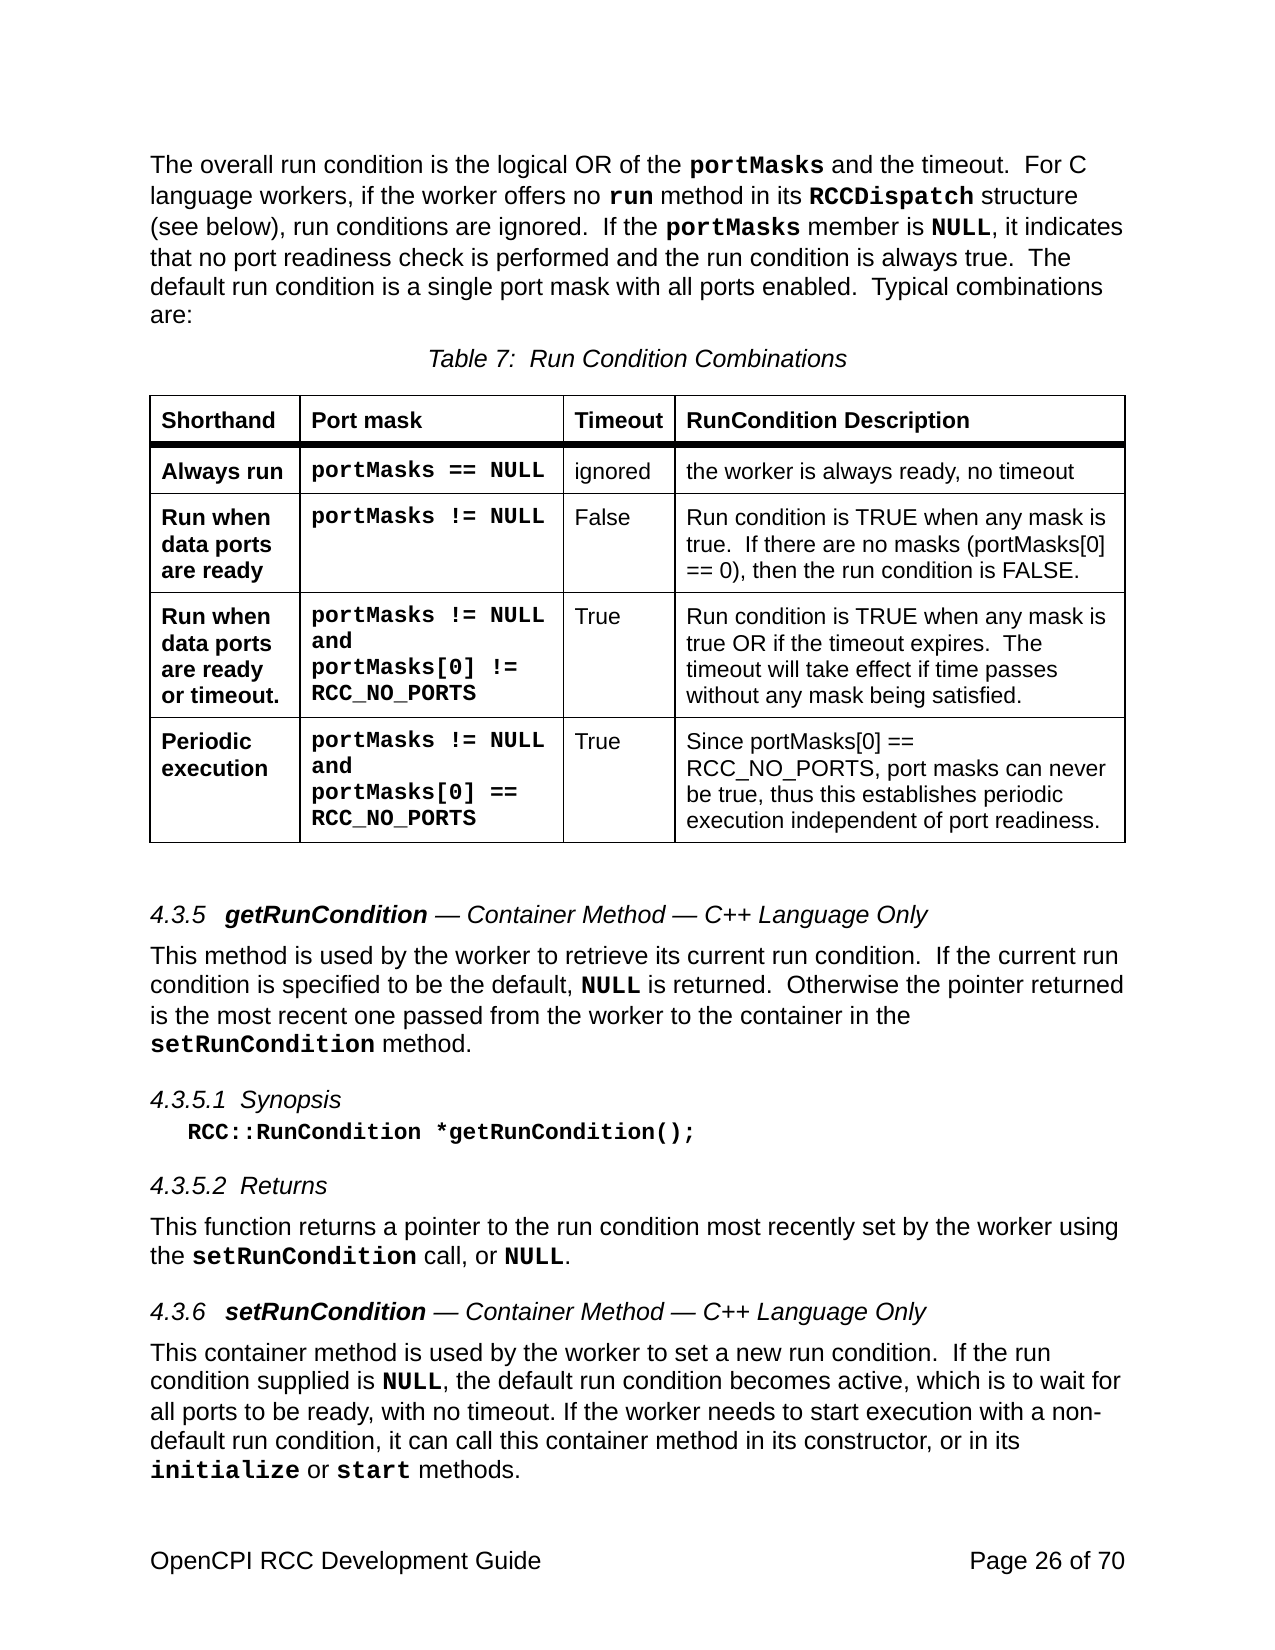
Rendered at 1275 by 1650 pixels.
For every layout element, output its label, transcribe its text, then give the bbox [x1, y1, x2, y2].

text This method is used by the worker to retrieve its current run condition. If the current run condition is specified to be the default, NULL is returned. Otherwise the pointer returned is the most recent one passed from the worker to the container in the setRunCondition method. [150, 941, 1125, 1060]
table_cell Periodic execution [151, 718, 299, 842]
table_cell Run condition is TRUE when any mask is true. If there are no masks (portMasks[0] == 0), then the run condition is FALSE. [676, 494, 1124, 592]
table_header Timeout [564, 396, 674, 441]
table_cell Run when data ports are ready [151, 494, 299, 592]
table_cell Since portMasks[0] == RCC_NO_PORTS, port masks can never be true, thus this establishes periodic execution independent of port readiness. [676, 718, 1124, 842]
table_header Port mask [301, 396, 563, 441]
table_cell Always run [151, 448, 299, 493]
table_cell portMasks != NULL [301, 494, 563, 592]
table_cell portMasks == NULL [301, 448, 563, 493]
subtitle Returns [150, 1171, 1125, 1200]
table_cell Run condition is TRUE when any mask is true OR if the timeout expires. The timeout will take effect if time passes without any mask being satisfied. [676, 593, 1124, 717]
subtitle getRunCondition — Container Method — C++ Language Only [150, 900, 1125, 929]
subtitle Synopsis [150, 1085, 1125, 1114]
table_cell portMasks != NULL and portMasks[0] == RCC_NO_PORTS [301, 718, 563, 842]
table_cell True [564, 593, 674, 717]
subtitle setRunCondition — Container Method — C++ Language Only [150, 1297, 1125, 1326]
text Table 7: Run Condition Combinations [150, 344, 1125, 373]
table_header Shorthand [151, 396, 299, 441]
text The overall run condition is the logical OR of the portMasks and the timeout. For C language workers, if the worker offers no run method in its RCCDispatch structure (see below), run conditions are ignored. If the portMasks member is NULL, it indicates that no port readiness check is performed and the run condition is always true. The default run condition is a single port mask with all ports enabled. Typical combinations are: [150, 150, 1125, 329]
table_cell Run when data ports are ready or timeout. [151, 593, 299, 717]
text This function returns a pointer to the run condition most recently set by the worker using the setRunCondition call, or NULL. [150, 1212, 1125, 1272]
table_cell the worker is always ready, no timeout [676, 448, 1124, 493]
text RCC::RunCondition *getRunCondition(); [187, 1120, 1125, 1146]
table_header RunCondition Description [676, 396, 1124, 441]
table_cell ignored [564, 448, 674, 493]
table_cell False [564, 494, 674, 592]
table_cell portMasks != NULL and portMasks[0] != RCC_NO_PORTS [301, 593, 563, 717]
text This container method is used by the worker to set a new run condition. If the run condition supplied is NULL, the default run condition becomes active, which is to wait for all ports to be ready, with no timeout. If the worker needs to start execution with a non-default run condition, it can call this container method in its constructor, or in its initialize or start methods. [150, 1337, 1125, 1486]
table_cell True [564, 718, 674, 842]
